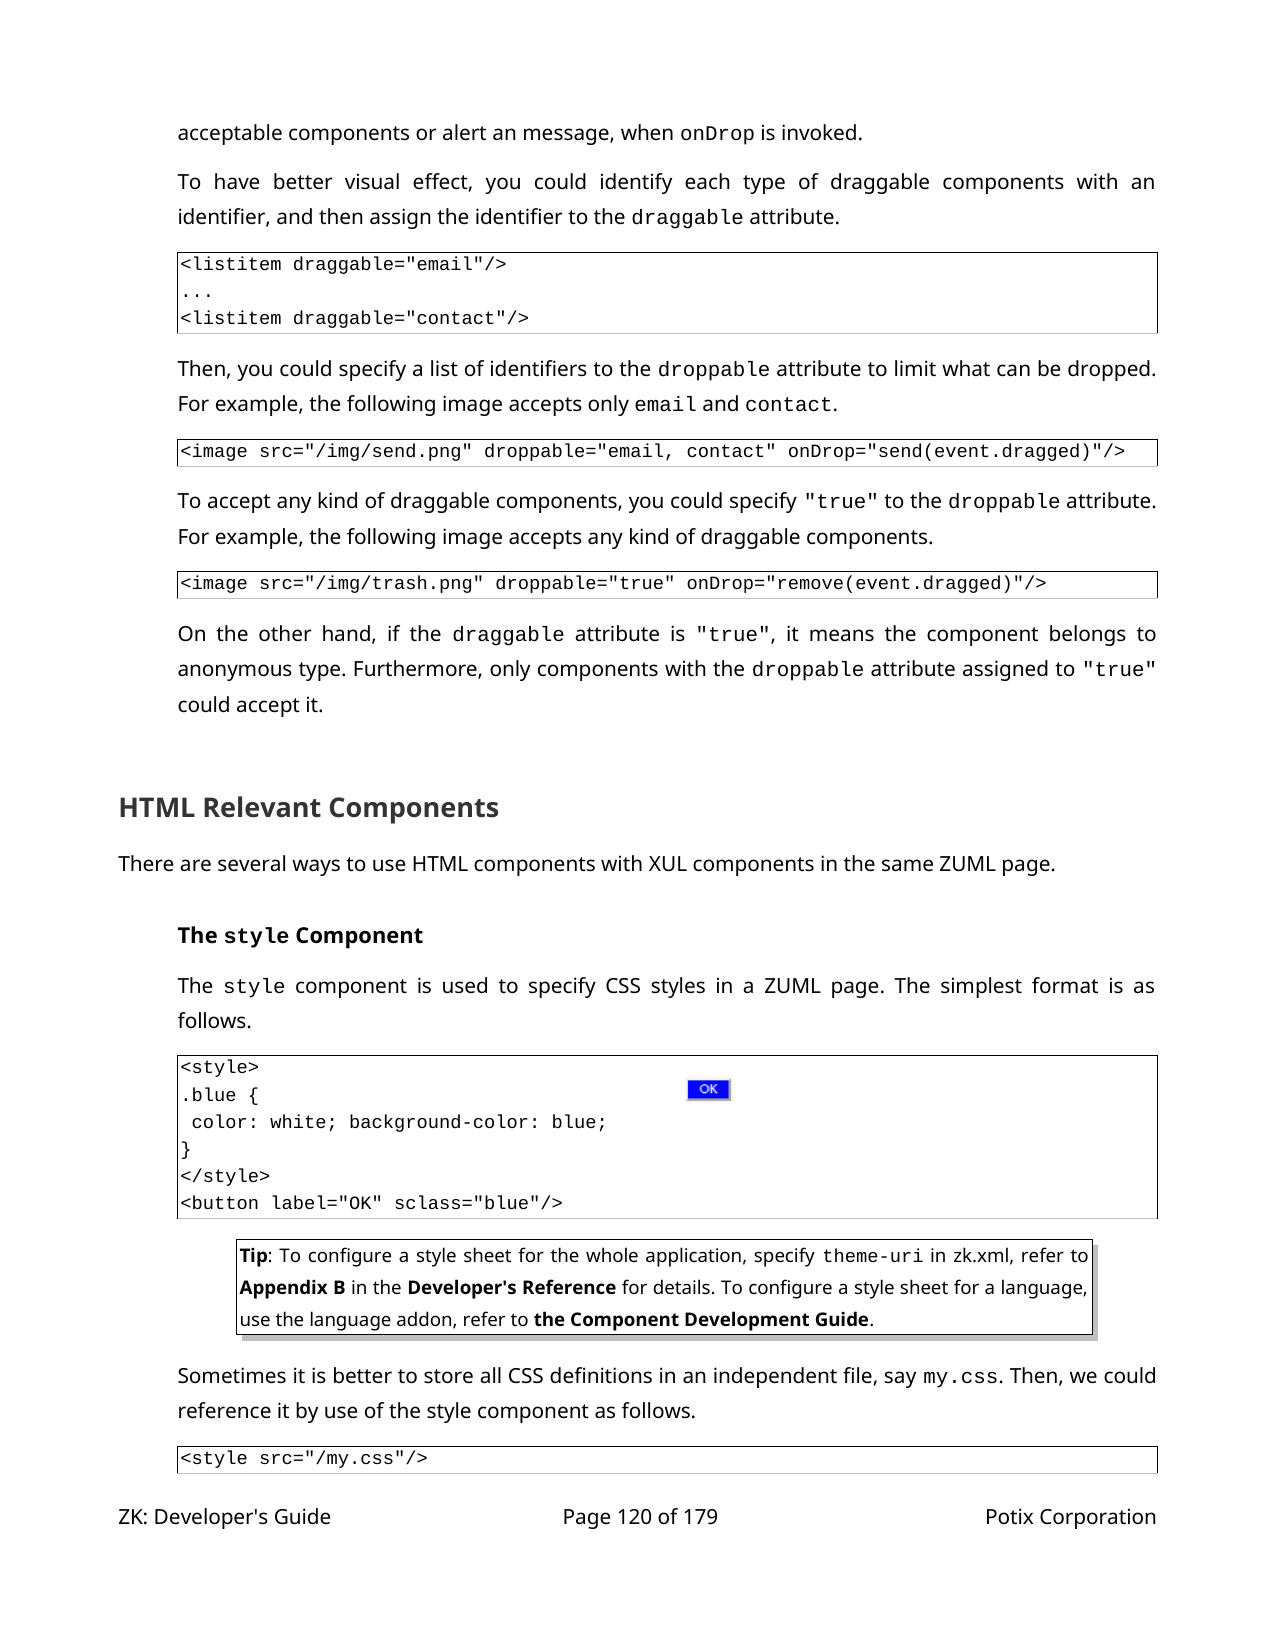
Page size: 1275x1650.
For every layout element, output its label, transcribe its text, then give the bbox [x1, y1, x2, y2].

text Then, you could specify a list of identifiers to the droppable attribute to limit what can be dropped. For example, the following image accepts only email and contact. [177, 354, 1157, 418]
text } [178, 1137, 1157, 1161]
text On the other hand, if the draggable attribute is "true", it means the component belongs to anonymous type. Furthermore, only components with the droppable attribute assigned to "true" could accept it. [177, 619, 1157, 718]
text <image src="/img/trash.png" droppable="true" onDrop="remove(event.dragged)"/> [178, 572, 1157, 598]
text .blue { [178, 1082, 1157, 1107]
text To have better visual effect, you could identify each type of draggable components with an identifier, and then assign the identifier to the draggable attribute. [177, 167, 1157, 231]
text ... [178, 279, 1157, 303]
text color: white; background-color: blue; [178, 1109, 1157, 1134]
text <style src="/my.css"/> [178, 1447, 1157, 1473]
text The style component is used to specify CSS styles in a ZUML page. The simplest format is as follows. [177, 971, 1157, 1034]
subtitle HTML Relevant Components [118, 789, 1157, 826]
text To accept any kind of draggable components, you could specify "true" to the droppable attribute. For example, the following image accepts any kind of draggable components. [177, 487, 1157, 550]
text Sometimes it is better to store all CSS definitions in an independent file, say my.css. Then, we could reference it by use of the style component as follows. [177, 1361, 1157, 1425]
subtitle The style Component [177, 920, 1157, 950]
text <image src="/img/send.png" droppable="email, contact" onDrop="send(event.dragged)"/> [178, 440, 1157, 466]
text </style> [178, 1164, 1157, 1188]
text acceptable components or alert an message, when onDrop is invoked. [177, 118, 1157, 147]
text There are several ways to use HTML components with XUL components in the same ZUML page. [118, 849, 1157, 878]
picture [683, 1074, 735, 1105]
text <style> [178, 1056, 1157, 1079]
text <button label="OK" sclass="blue"/> [178, 1191, 1157, 1218]
text <listitem draggable="contact"/> [178, 306, 1157, 333]
text Tip: To configure a style sheet for the whole application, specify theme-uri in zk.xml, refer to Appendix B in the Developer's Reference for details. To configure a style sheet for a language, use the language addon, refer to the Component Development Guide. [237, 1240, 1092, 1334]
text <listitem draggable="email"/> [178, 253, 1157, 276]
